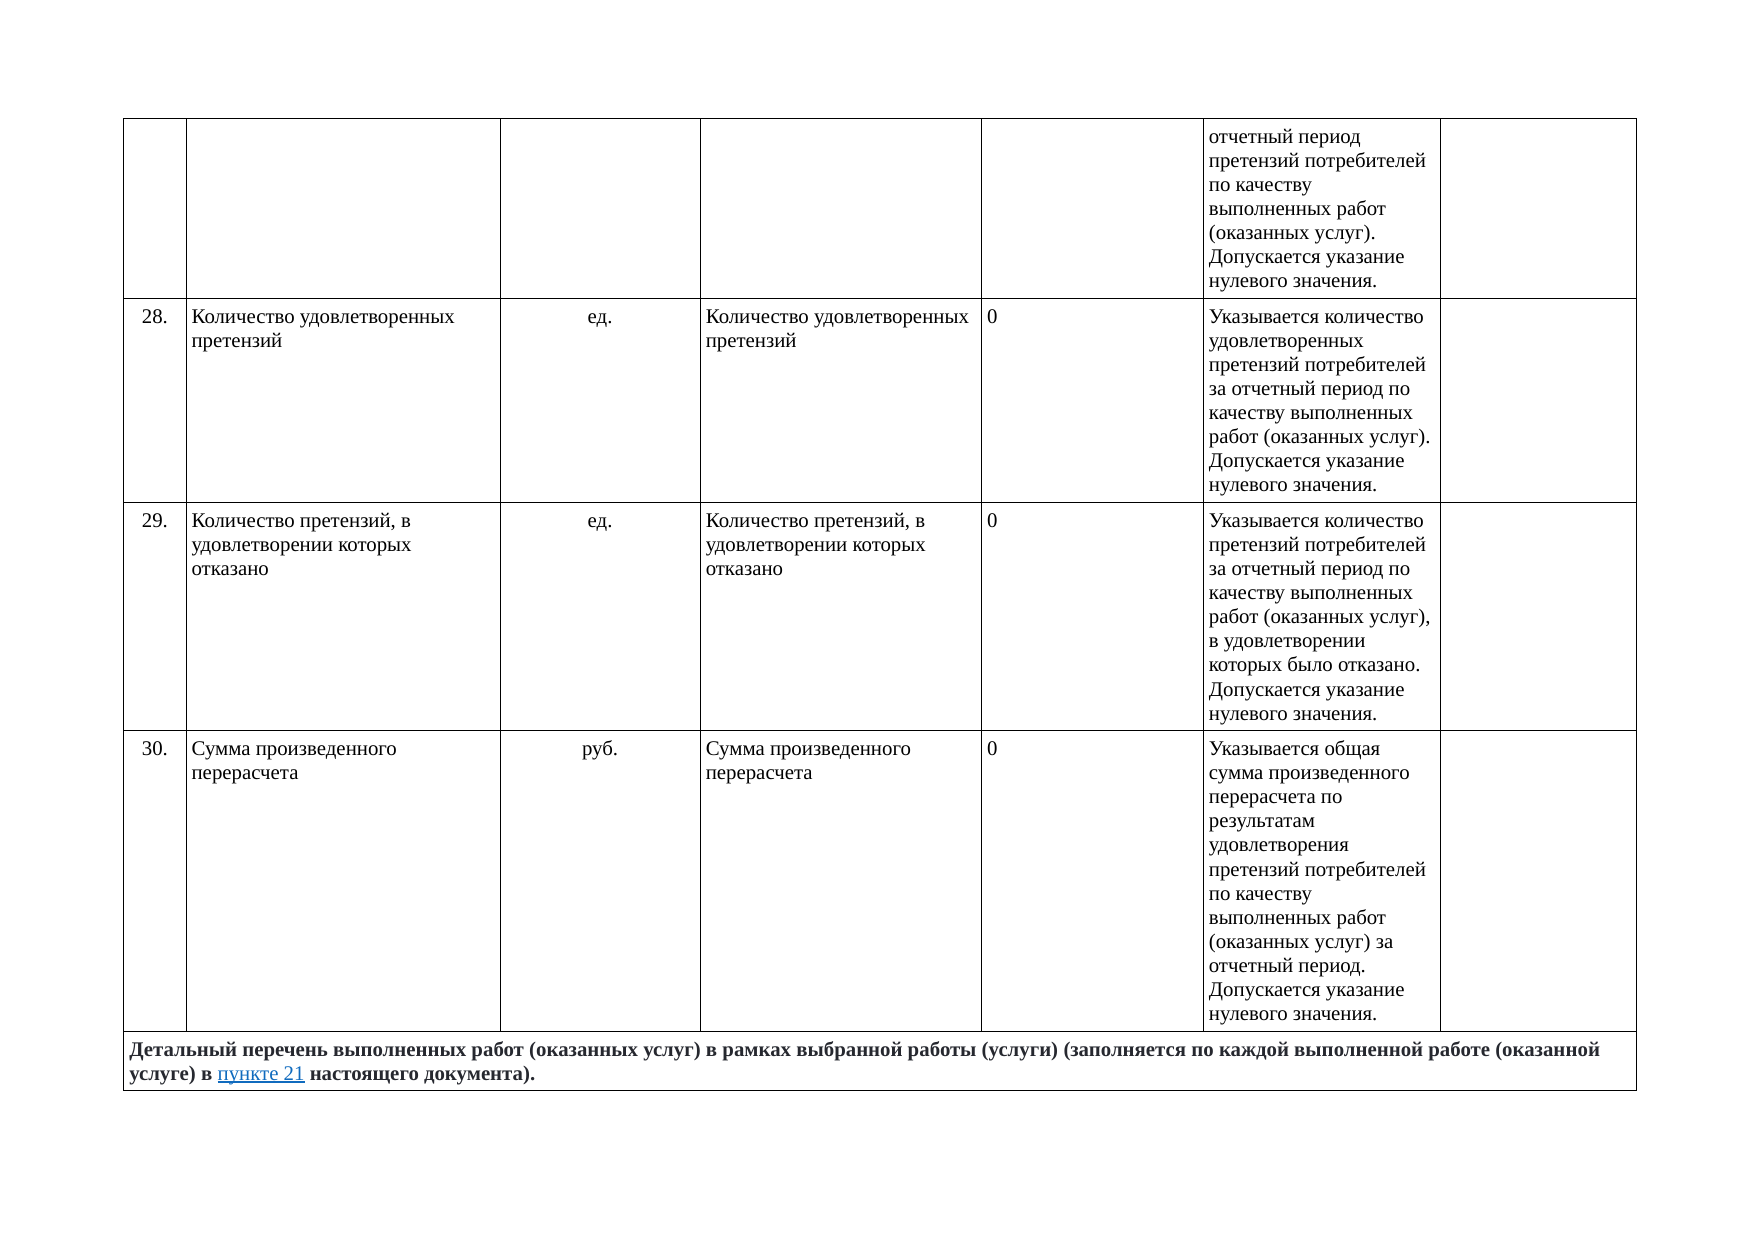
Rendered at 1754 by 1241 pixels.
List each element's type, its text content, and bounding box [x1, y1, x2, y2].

table_cell Сумма произведенного перерасчета [187, 731, 500, 1031]
table_cell [1441, 119, 1636, 298]
table_cell 28. [124, 299, 186, 502]
table_cell ед. [501, 503, 700, 730]
table_cell 29. [124, 503, 186, 730]
table_cell Количество претензий, в удовлетворении которых отказано [187, 503, 500, 730]
table_cell Количество претензий, в удовлетворении которых отказано [701, 503, 981, 730]
table_cell руб. [501, 731, 700, 1031]
table_cell [187, 119, 500, 298]
table_cell 0 [982, 503, 1203, 730]
table_cell 30. [124, 731, 186, 1031]
table_cell Указывается общая сумма произведенного перерасчета по результатам удовлетворения претензий потребителей по качеству выполненных работ (оказанных услуг) за отчетный период. Допускается указание нулевого значения. [1204, 731, 1440, 1031]
table_cell Сумма произведенного перерасчета [701, 731, 981, 1031]
table_cell [124, 119, 186, 298]
table_cell 0 [982, 299, 1203, 502]
table_cell 0 [982, 731, 1203, 1031]
table_cell [1441, 299, 1636, 502]
table_cell [701, 119, 981, 298]
table_cell Указывается количество претензий потребителей за отчетный период по качеству выполненных работ (оказанных услуг), в удовлетворении которых было отказано. Допускается указание нулевого значения. [1204, 503, 1440, 730]
table_cell Количество удовлетворенных претензий [187, 299, 500, 502]
table_cell [1441, 731, 1636, 1031]
table_cell Детальный перечень выполненных работ (оказанных услуг) в рамках выбранной работы (услуги) (заполняется по каждой выполненной работе (оказанной услуге) в пункте 21 настоящего документа). [124, 1032, 1636, 1090]
table_cell [1441, 503, 1636, 730]
table_cell Указывается количество удовлетворенных претензий потребителей за отчетный период по качеству выполненных работ (оказанных услуг). Допускается указание нулевого значения. [1204, 299, 1440, 502]
table_cell [982, 119, 1203, 298]
table_cell отчетный период претензий потребителей по качеству выполненных работ (оказанных услуг). Допускается указание нулевого значения. [1204, 119, 1440, 298]
table_cell [501, 119, 700, 298]
table_cell Количество удовлетворенных претензий [701, 299, 981, 502]
table_cell ед. [501, 299, 700, 502]
